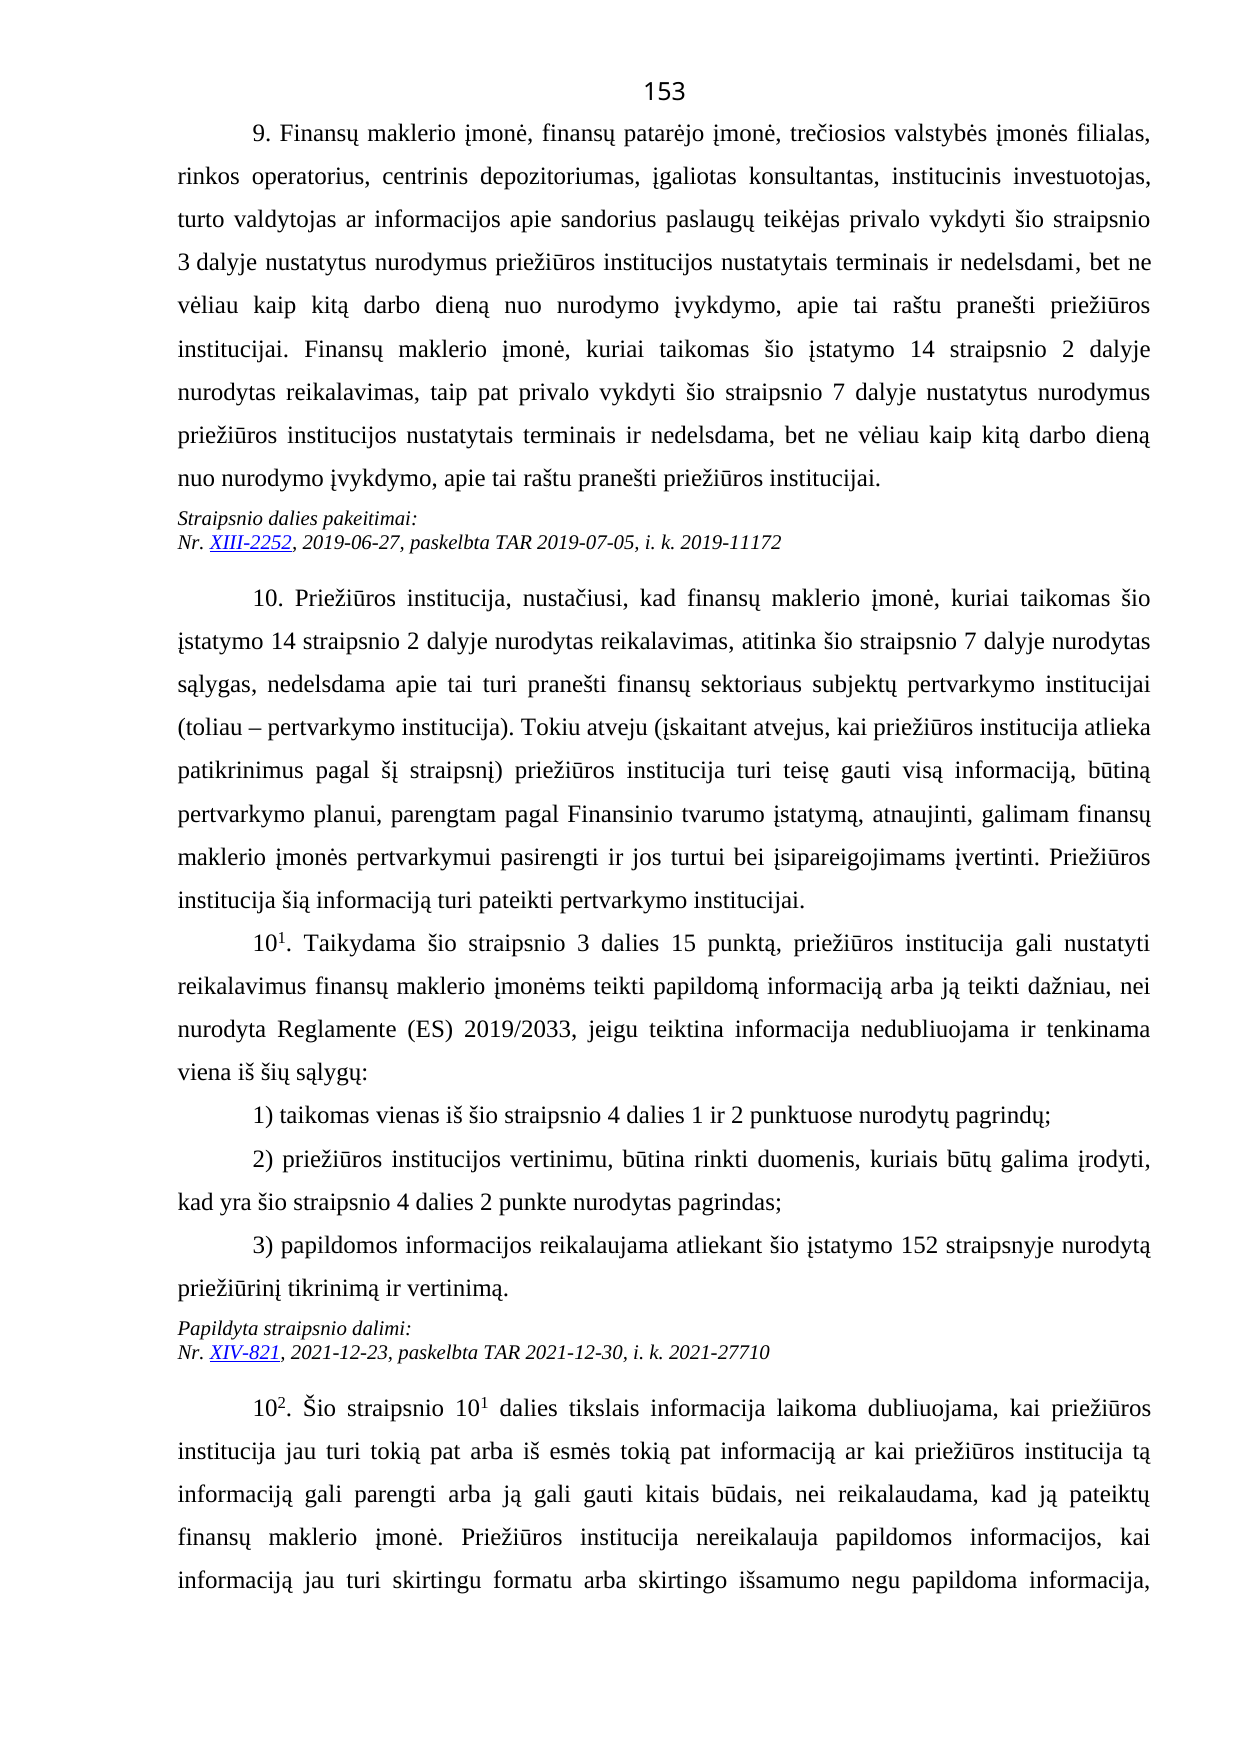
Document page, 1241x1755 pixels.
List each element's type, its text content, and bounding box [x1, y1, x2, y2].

text Nr. XIV-821, 2021-12-23, paskelbta TAR 2021-12-30, i. k. 2021-27710 [177, 1340, 1152, 1364]
text Papildyta straipsnio dalimi: [177, 1316, 1152, 1340]
text Nr. XIII-2252, 2019-06-27, paskelbta TAR 2019-07-05, i. k. 2019-11172 [177, 530, 1152, 554]
text 2) priežiūros institucijos vertinimu, būtina rinkti duomenis, kuriais būtų galima įrodyti, kad yra šio straipsnio 4 dalies 2 punkte nurodytas pagrindas; [177, 1144, 1152, 1216]
text 1) taikomas vienas iš šio straipsnio 4 dalies 1 ir 2 punktuose nurodytų pagrindų; [177, 1101, 1152, 1129]
text Straipsnio dalies pakeitimai: [177, 506, 1152, 530]
text 9. Finansų maklerio įmonė, finansų patarėjo įmonė, trečiosios valstybės įmonės filialas, rinkos operatorius, centrinis depozitoriumas, įgaliotas konsultantas, institucinis investuotojas, turto valdytojas ar informacijos apie sandorius paslaugų teikėjas privalo vykdyti šio straipsnio 3 dalyje nustatytus nurodymus priežiūros institucijos nustatytais terminais ir nedelsdami, bet ne vėliau kaip kitą darbo dieną nuo nurodymo įvykdymo, apie tai raštu pranešti priežiūros institucijai. Finansų maklerio įmonė, kuriai taikomas šio įstatymo 14 straipsnio 2 dalyje nurodytas reikalavimas, taip pat privalo vykdyti šio straipsnio 7 dalyje nustatytus nurodymus priežiūros institucijos nustatytais terminais ir nedelsdama, bet ne vėliau kaip kitą darbo dieną nuo nurodymo įvykdymo, apie tai raštu pranešti priežiūros institucijai. [177, 118, 1152, 492]
text 101. Taikydama šio straipsnio 3 dalies 15 punktą, priežiūros institucija gali nustatyti reikalavimus finansų maklerio įmonėms teikti papildomą informaciją arba ją teikti dažniau, nei nurodyta Reglamente (ES) 2019/2033, jeigu teiktina informacija nedubliuojama ir tenkinama viena iš šių sąlygų: [177, 928, 1152, 1086]
text 102. Šio straipsnio 101 dalies tikslais informacija laikoma dubliuojama, kai priežiūros institucija jau turi tokią pat arba iš esmės tokią pat informaciją ar kai priežiūros institucija tą informaciją gali parengti arba ją gali gauti kitais būdais, nei reikalaudama, kad ją pateiktų finansų maklerio įmonė. Priežiūros institucija nereikalauja papildomos informacijos, kai informaciją jau turi skirtingu formatu arba skirtingo išsamumo negu papildoma informacija, [177, 1393, 1152, 1594]
text 10. Priežiūros institucija, nustačiusi, kad finansų maklerio įmonė, kuriai taikomas šio įstatymo 14 straipsnio 2 dalyje nurodytas reikalavimas, atitinka šio straipsnio 7 dalyje nurodytas sąlygas, nedelsdama apie tai turi pranešti finansų sektoriaus subjektų pertvarkymo institucijai (toliau – pertvarkymo institucija). Tokiu atveju (įskaitant atvejus, kai priežiūros institucija atlieka patikrinimus pagal šį straipsnį) priežiūros institucija turi teisę gauti visą informaciją, būtiną pertvarkymo planui, parengtam pagal Finansinio tvarumo įstatymą, atnaujinti, galimam finansų maklerio įmonės pertvarkymui pasirengti ir jos turtui bei įsipareigojimams įvertinti. Priežiūros institucija šią informaciją turi pateikti pertvarkymo institucijai. [177, 583, 1152, 914]
text 3) papildomos informacijos reikalaujama atliekant šio įstatymo 152 straipsnyje nurodytą priežiūrinį tikrinimą ir vertinimą. [177, 1230, 1152, 1302]
